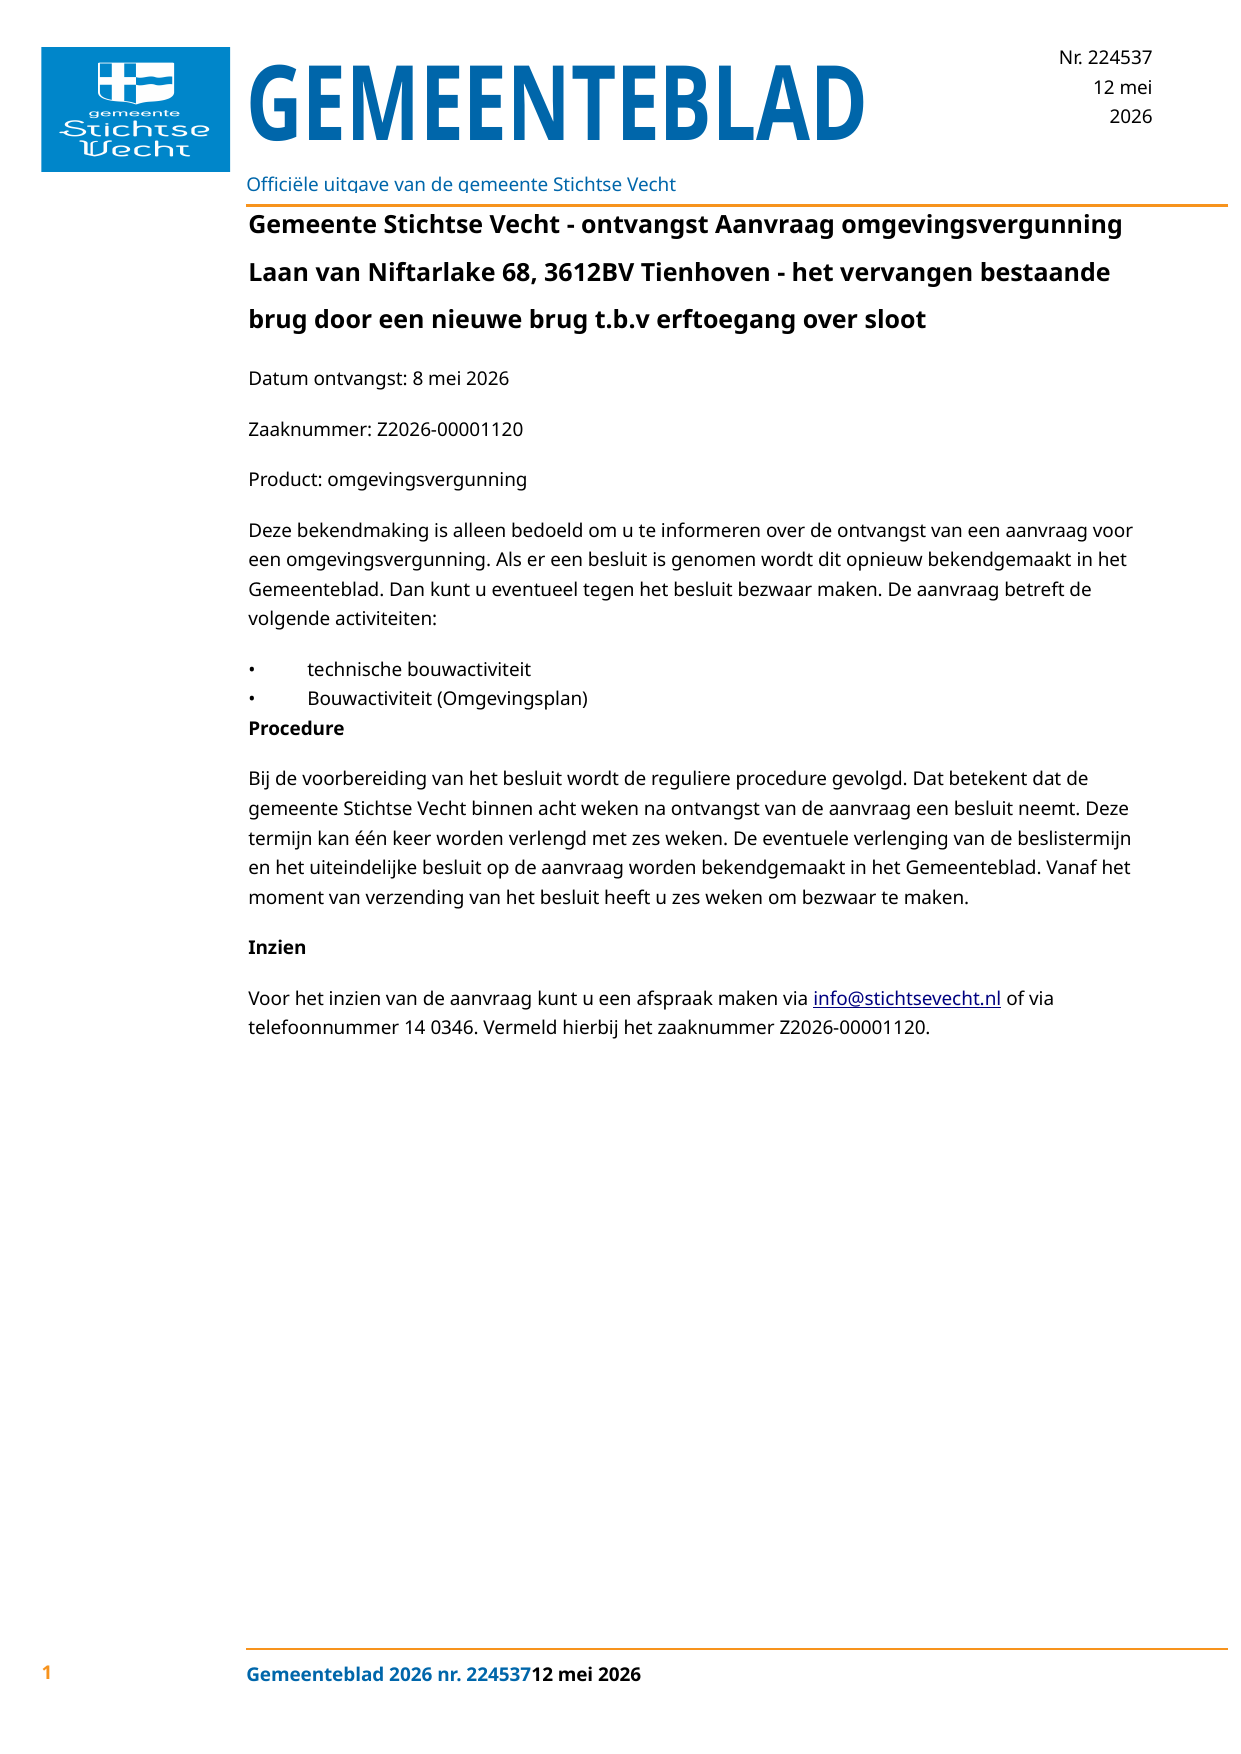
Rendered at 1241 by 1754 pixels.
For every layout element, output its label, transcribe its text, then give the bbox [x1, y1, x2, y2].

picture [137, 63, 174, 103]
text Gemeente Stichtse Vecht - ontvangst Aanvraag omgevingsvergunning Laan van Niftarlake 68, 3612BV Tienhoven - het vervangen bestaande brug door een nieuwe brug t.b.v erftoegang over sloot [248, 207, 1152, 336]
text Voor het inzien van de aanvraag kunt u een afspraak maken via info@stichtsevecht.nl of via telefoonnummer 14 0346. Vermeld hierbij het zaaknummer Z2026-00001120. [248, 985, 1152, 1040]
list Bouwactiviteit (Omgevingsplan) [248, 686, 1152, 711]
text Bij de voorbereiding van het besluit wordt de reguliere procedure gevolgd. Dat betekent dat de gemeente Stichtse Vecht binnen acht weken na ontvangst van de aanvraag een besluit neemt. Deze termijn kan één keer worden verlengd met zes weken. De eventuele verlenging van de beslistermijn en het uiteindelijke besluit op de aanvraag worden bekendgemaakt in het Gemeenteblad. Vanaf het moment van verzending van het besluit heeft u zes weken om bezwaar te maken. [248, 766, 1152, 909]
text Procedure [248, 715, 1152, 741]
text Datum ontvangst: 8 mei 2026 [248, 366, 1152, 391]
text Deze bekendmaking is alleen bedoeld om u te informeren over de ontvangst van een aanvraag voor een omgevingsvergunning. Als er een besluit is genomen wordt dit opnieuw bekendgemaakt in het Gemeenteblad. Dan kunt u eventueel tegen het besluit bezwaar maken. De aanvraag betreft de volgende activiteiten: [248, 517, 1152, 631]
list technische bouwactiviteit [248, 656, 1152, 682]
text Zaaknummer: Z2026-00001120 [248, 416, 1152, 442]
text Inzien [248, 934, 1152, 960]
picture [99, 63, 135, 101]
text Product: omgevingsvergunning [248, 466, 1152, 492]
